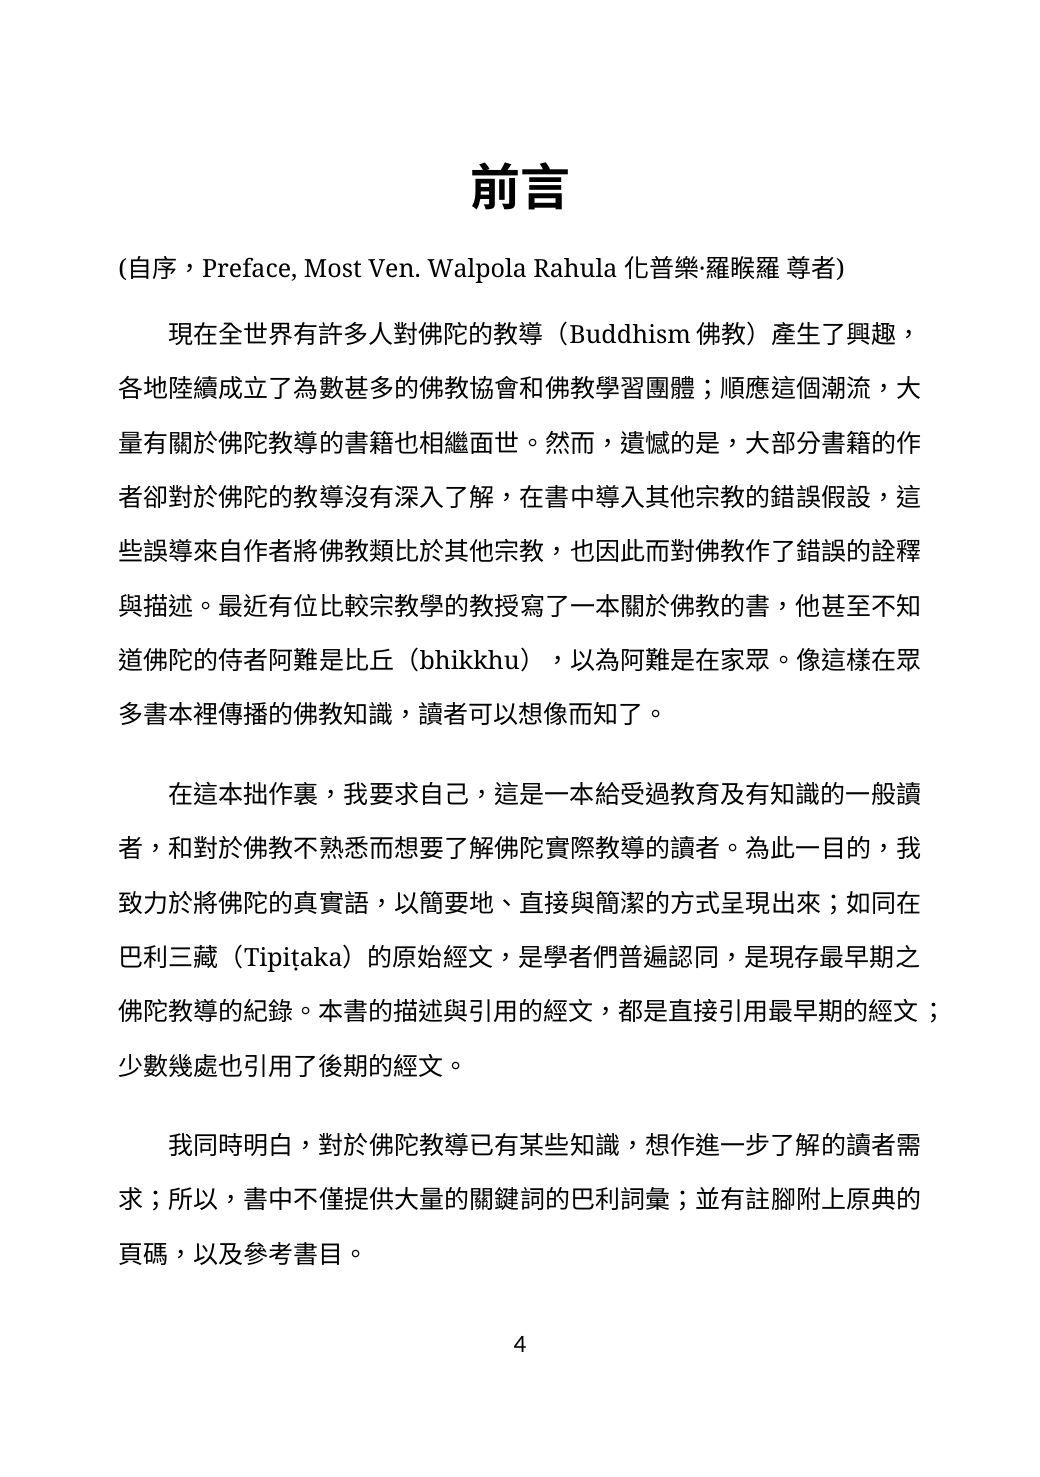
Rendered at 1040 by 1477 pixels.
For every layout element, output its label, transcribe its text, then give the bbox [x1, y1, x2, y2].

text 我同時明白，對於佛陀教導已有某些知識，想作進一步了解的讀者需求；所以，書中不僅提供大量的關鍵詞的巴利詞彙；並有註腳附上原典的頁碼，以及參考書目。 [118, 1126, 921, 1271]
text (自序，Preface, Most Ven. Walpola Rahula 化普樂·羅睺羅 尊者) [118, 249, 921, 285]
text 在這本拙作裏，我要求自己，這是一本給受過教育及有知識的一般讀者，和對於佛教不熟悉而想要了解佛陀實際教導的讀者。為此一目的，我致力於將佛陀的真實語，以簡要地、直接與簡潔的方式呈現出來；如同在巴利三藏（Tipiṭaka）的原始經文，是學者們普遍認同，是現存最早期之佛陀教導的紀錄。本書的描述與引用的經文，都是直接引用最早期的經文；少數幾處也引用了後期的經文。 [118, 774, 921, 1082]
text 現在全世界有許多人對佛陀的教導（Buddhism佛教）產生了興趣，各地陸續成立了為數甚多的佛教協會和佛教學習團體；順應這個潮流，大量有關於佛陀教導的書籍也相繼面世。然而，遺憾的是，大部分書籍的作者卻對於佛陀的教導沒有深入了解，在書中導入其他宗教的錯誤假設，這些誤導來自作者將佛教類比於其他宗教，也因此而對佛教作了錯誤的詮釋與描述。最近有位比較宗教學的教授寫了一本關於佛教的書，他甚至不知道佛陀的侍者阿難是比丘（bhikkhu），以為阿難是在家眾。像這樣在眾多書本裡傳播的佛教知識，讀者可以想像而知了。 [118, 314, 921, 731]
subtitle 前言 [118, 147, 921, 220]
